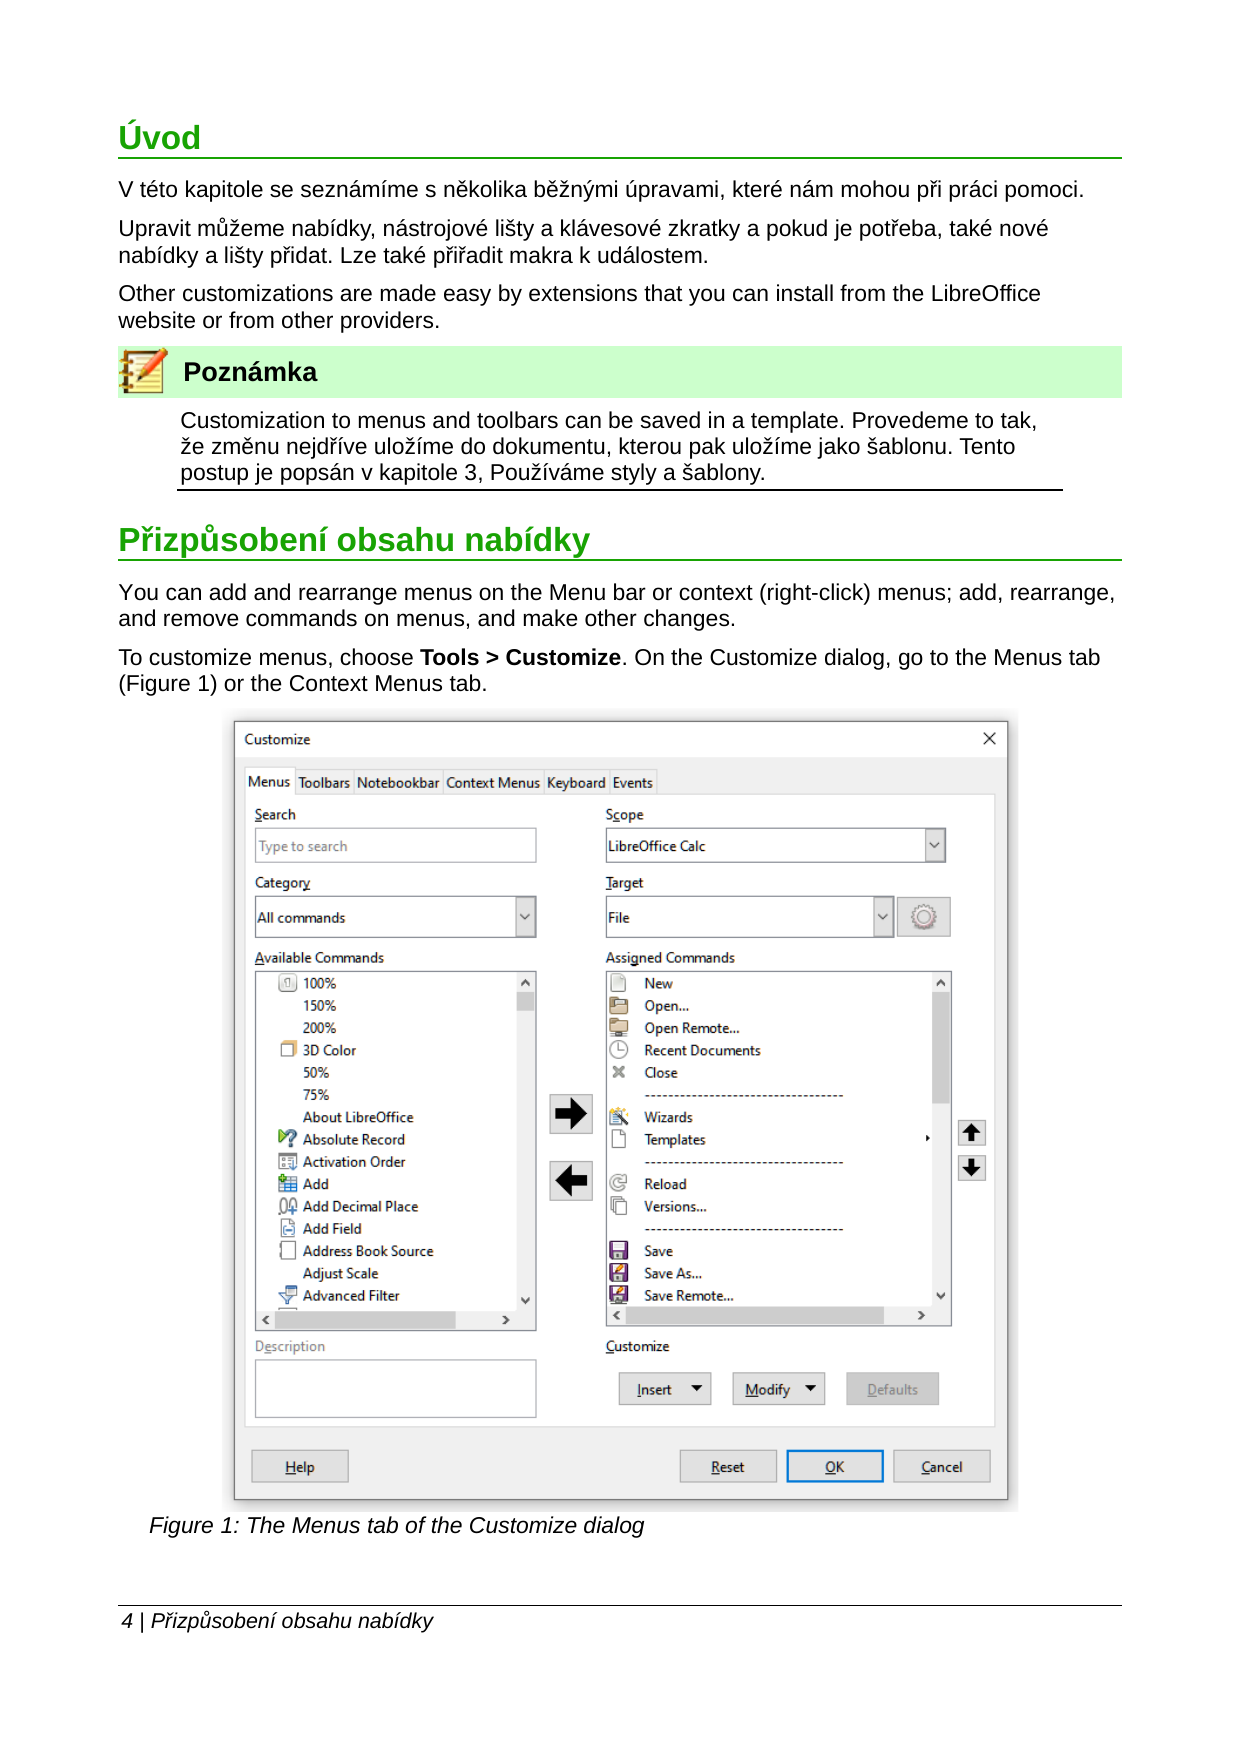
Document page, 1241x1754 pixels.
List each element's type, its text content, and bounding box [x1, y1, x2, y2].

picture [221, 708, 1019, 1512]
list To customize menus, choose Tools > Customize. On the Customize dialog, go to the Menus tab (Figure 1) or the Context Menus tab. [118, 644, 1122, 696]
text Upravit můžeme nabídky, nástrojové lišty a klávesové zkratky a pokud je potřeba, také nové nabídky a lišty přidat. Lze také přiřadit makra k událostem. [118, 215, 1122, 268]
picture [119, 346, 170, 397]
text Other customizations are made easy by extensions that you can install from the LibreOffice website or from other providers. [118, 280, 1122, 333]
subtitle Úvod [118, 118, 1122, 157]
text Figure 1: The Menus tab of the Customize dialog [149, 1512, 1091, 1538]
text You can add and rearrange menus on the Menu bar or context (right-click) menus; add, rearrange, and remove commands on menus, and make other changes. [118, 578, 1122, 631]
subtitle Poznámka [118, 346, 1122, 398]
text V této kapitole se seznámíme s několika běžnými úpravami, které nám mohou při práci pomoci. [118, 176, 1122, 203]
text Customization to menus and toolbars can be saved in a template. Provedeme to tak, že změnu nejdříve uložíme do dokumentu, kterou pak uložíme jako šablonu. Tento postup je popsán v kapitole 3, Používáme styly a šablony. [177, 404, 1063, 489]
subtitle Přizpůsobení obsahu nabídky [118, 520, 1122, 559]
